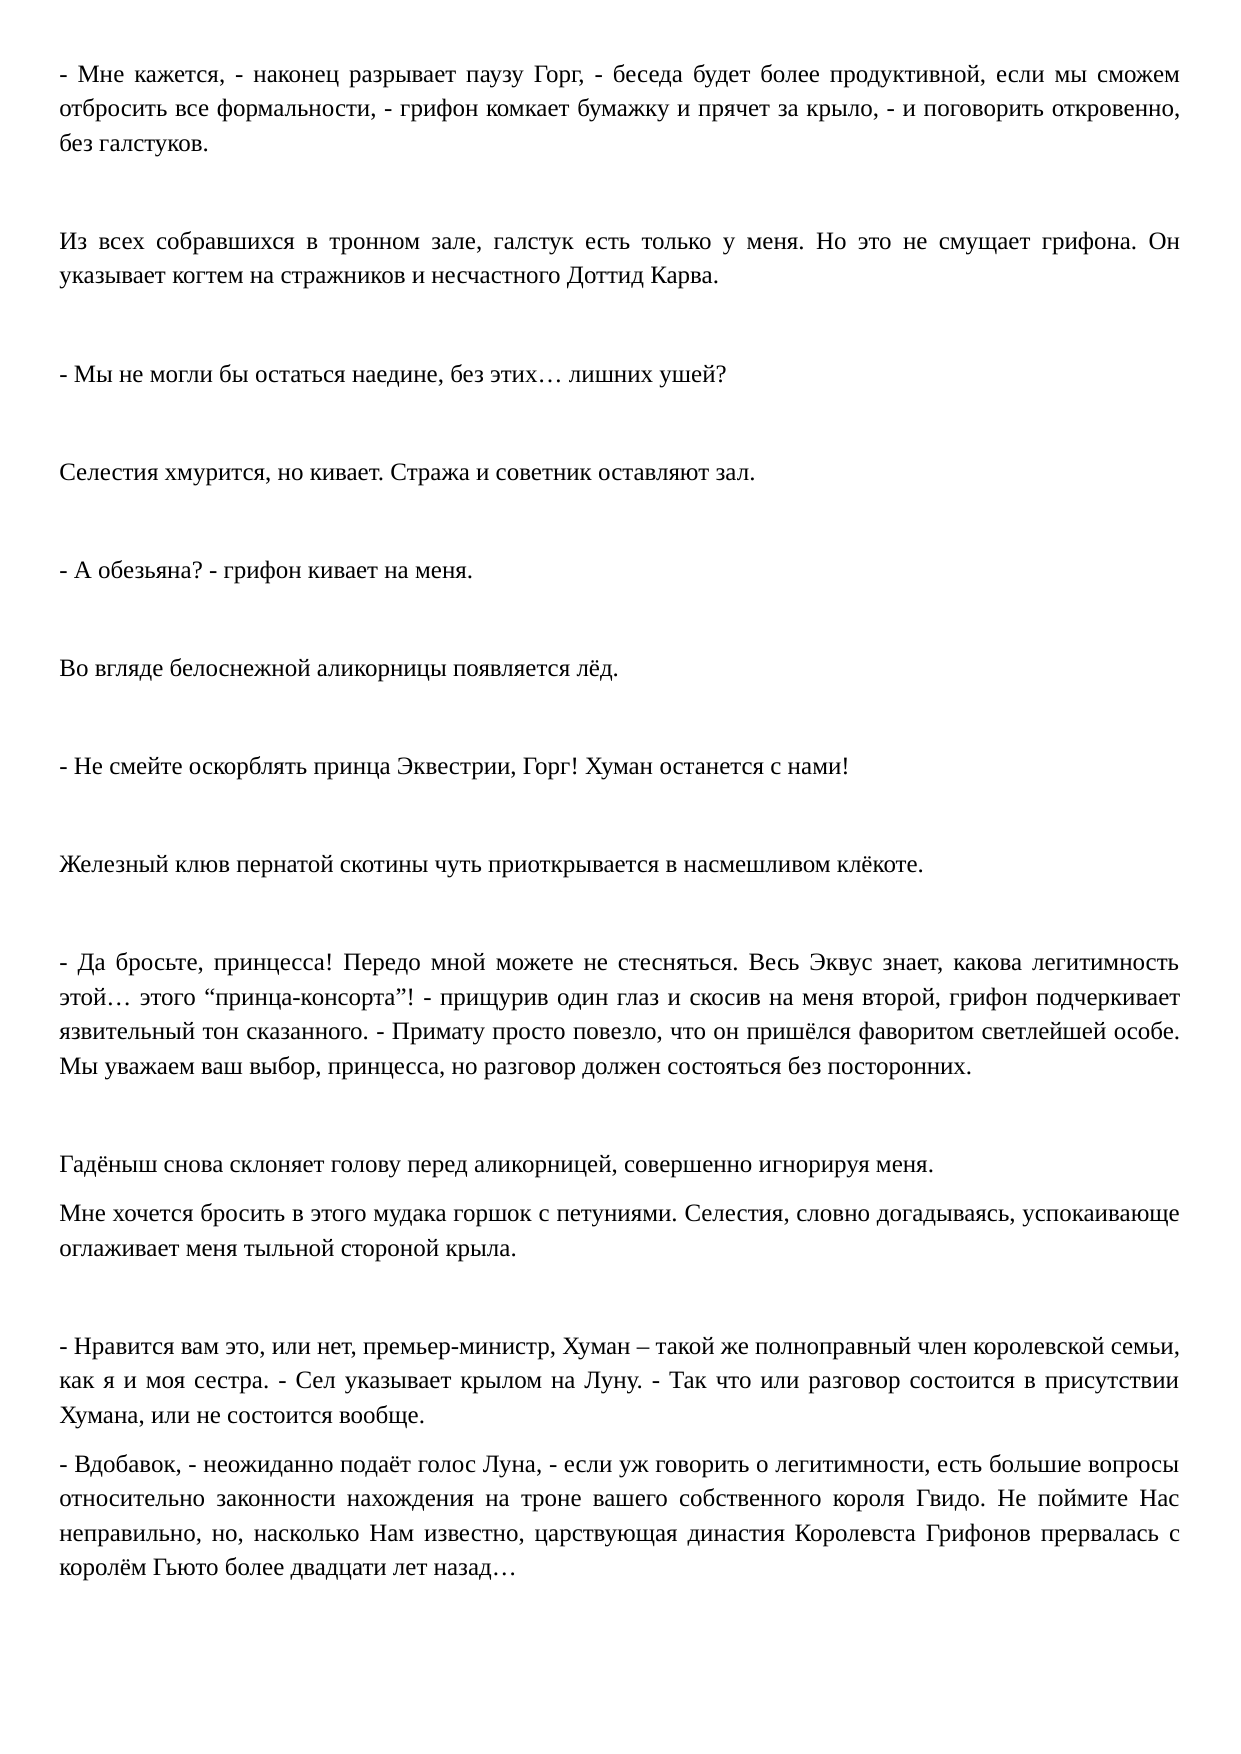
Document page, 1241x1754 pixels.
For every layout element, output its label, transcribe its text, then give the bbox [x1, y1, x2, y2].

text Мне хочется бросить в этого мудака горшок с петуниями. Селестия, словно догадываясь, успокаивающе оглаживает меня тыльной стороной крыла. [59, 1198, 1181, 1261]
text Из всех собравшихся в тронном зале, галстук есть только у меня. Но это не смущает грифона. Он указывает когтем на стражников и несчастного Доттид Карва. [59, 226, 1181, 289]
text Селестия хмурится, но кивает. Стража и советник оставляют зал. [59, 457, 1181, 486]
text - Не смейте оскорблять принца Эквестрии, Горг! Хуман останется с нами! [59, 751, 1181, 780]
text - Да бросьте, принцесса! Передо мной можете не стесняться. Весь Эквус знает, какова легитимность этой… этого “принца-консорта”! - прищурив один глаз и скосив на меня второй, грифон подчеркивает язвительный тон сказанного. - Примату просто повезло, что он пришёлся фаворитом светлейшей особе. Мы уважаем ваш выбор, принцесса, но разговор должен состояться без посторонних. [59, 947, 1181, 1080]
text - Вдобавок, - неожиданно подаёт голос Луна, - если уж говорить о легитимности, есть большие вопросы относительно законности нахождения на троне вашего собственного короля Гвидо. Не поймите Нас неправильно, но, насколько Нам известно, царствующая династия Королевста Грифонов прервалась с королём Гьюто более двадцати лет назад… [59, 1449, 1181, 1581]
text Железный клюв пернатой скотины чуть приоткрывается в насмешливом клёкоте. [59, 849, 1181, 878]
text - Мне кажется, - наконец разрывает паузу Горг, - беседа будет более продуктивной, если мы сможем отбросить все формальности, - грифон комкает бумажку и прячет за крыло, - и поговорить откровенно, без галстуков. [59, 59, 1181, 157]
text - Нравится вам это, или нет, премьер-министр, Хуман – такой же полноправный член королевской семьи, как я и моя сестра. - Сел указывает крылом на Луну. - Так что или разговор состоится в присутствии Хумана, или не состоится вообще. [59, 1331, 1181, 1428]
text - А обезьяна? - грифон кивает на меня. [59, 555, 1181, 584]
text Во вгляде белоснежной аликорницы появляется лёд. [59, 653, 1181, 682]
text - Мы не могли бы остаться наедине, без этих… лишних ушей? [59, 359, 1181, 387]
text Гадёныш снова склоняет голову перед аликорницей, совершенно игнорируя меня. [59, 1149, 1181, 1178]
